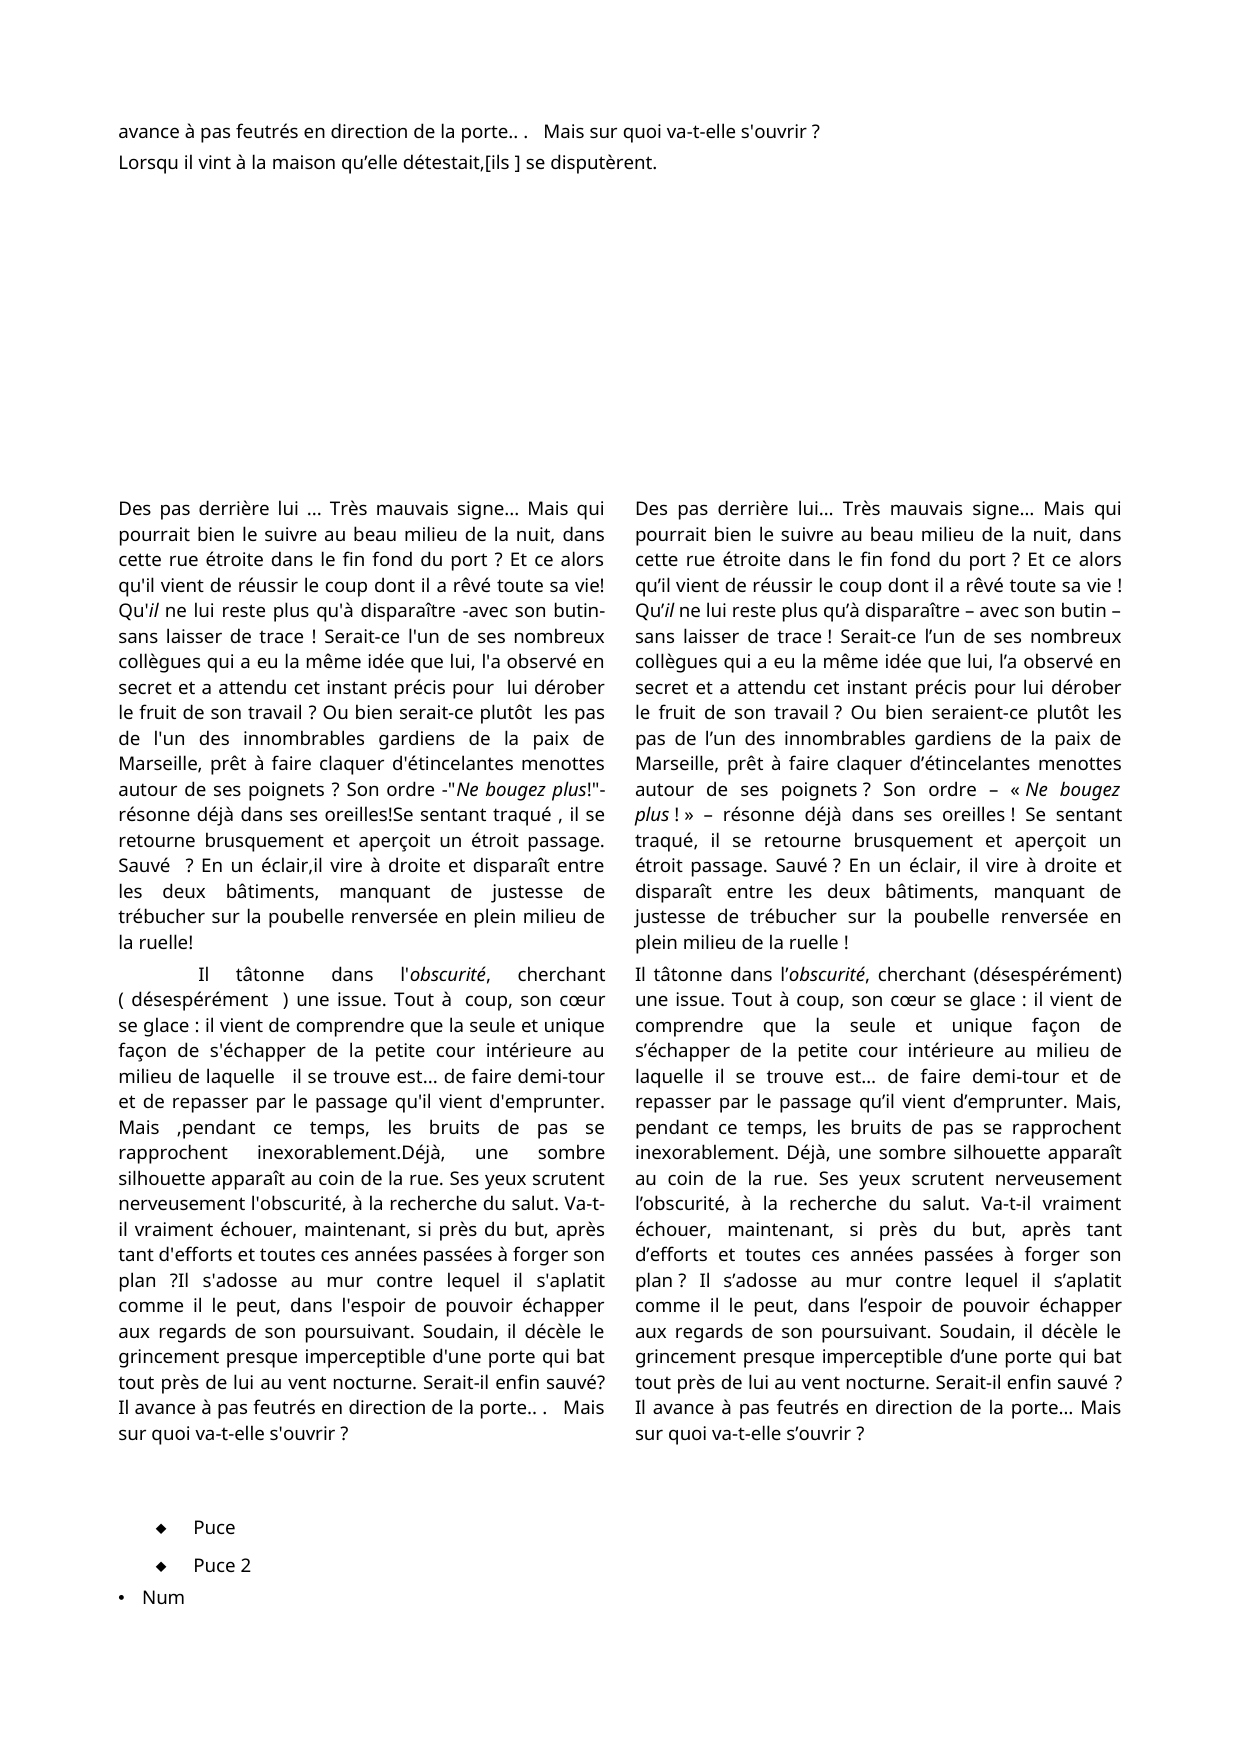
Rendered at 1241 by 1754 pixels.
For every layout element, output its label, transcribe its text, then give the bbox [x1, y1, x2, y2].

list Num [118, 1584, 1122, 1610]
text Des pas derrière lui ... Très mauvais signe... Mais qui pourrait bien le suivre au beau milieu de la nuit, dans cette rue étroite dans le fin fond du port ? Et ce alors qu'il vient de réussir le coup dont il a rêvé toute sa vie! Qu'il ne lui reste plus qu'à disparaître -avec son butin- sans laisser de trace ! Serait-ce l'un de ses nombreux collègues qui a eu la même idée que lui, l'a observé en secret et a attendu cet instant précis pour lui dérober le fruit de son travail ? Ou bien serait-ce plutôt les pas de l'un des innombrables gardiens de la paix de Marseille, prêt à faire claquer d'étincelantes menottes autour de ses poignets ? Son ordre -"Ne bougez plus!"- résonne déjà dans ses oreilles!Se sentant traqué , il se retourne brusquement et aperçoit un étroit passage. Sauvé ? En un éclair,il vire à droite et disparaît entre les deux bâtiments, manquant de justesse de trébucher sur la poubelle renversée en plein milieu de la ruelle! [118, 496, 605, 955]
list Puce [156, 1515, 1122, 1540]
list Puce 2 [156, 1553, 1122, 1578]
text Il tâtonne dans l'obscurité, cherchant ( désespérément ) une issue. Tout à coup, son cœur se glace : il vient de comprendre que la seule et unique façon de s'échapper de la petite cour intérieure au milieu de laquelle il se trouve est... de faire demi-tour et de repasser par le passage qu'il vient d'emprunter. Mais ,pendant ce temps, les bruits de pas se rapprochent inexorablement.Déjà, une sombre silhouette apparaît au coin de la rue. Ses yeux scrutent nerveusement l'obscurité, à la recherche du salut. Va-t-il vraiment échouer, maintenant, si près du but, après tant d'efforts et toutes ces années passées à forger son plan ?Il s'adosse au mur contre lequel il s'aplatit comme il le peut, dans l'espoir de pouvoir échapper aux regards de son poursuivant. Soudain, il décèle le grincement presque imperceptible d'une porte qui bat tout près de lui au vent nocturne. Serait-il enfin sauvé? Il avance à pas feutrés en direction de la porte.. . Mais sur quoi va-t-elle s'ouvrir ? [118, 961, 605, 1446]
text Lorsqu il vint à la maison qu’elle détestait,[ils ] se disputèrent. [118, 149, 1122, 175]
text Des pas derrière lui… Très mauvais signe… Mais qui pourrait bien le suivre au beau milieu de la nuit, dans cette rue étroite dans le fin fond du port ? Et ce alors qu’il vient de réussir le coup dont il a rêvé toute sa vie ! Qu’il ne lui reste plus qu’à disparaître – avec son butin – sans laisser de trace ! Serait-ce l’un de ses nombreux collègues qui a eu la même idée que lui, l’a observé en secret et a attendu cet instant précis pour lui dérober le fruit de son travail ? Ou bien seraient-ce plutôt les pas de l’un des innombrables gardiens de la paix de Marseille, prêt à faire claquer d’étincelantes menottes autour de ses poignets ? Son ordre – « Ne bougez plus ! » – résonne déjà dans ses oreilles ! Se sentant traqué, il se retourne brusquement et aperçoit un étroit passage. Sauvé ? En un éclair, il vire à droite et disparaît entre les deux bâtiments, manquant de justesse de trébucher sur la poubelle renversée en plein milieu de la ruelle ! [635, 496, 1122, 955]
text avance à pas feutrés en direction de la porte.. . Mais sur quoi va-t-elle s'ouvrir ? [118, 118, 1122, 144]
text Il tâtonne dans l’obscurité, cherchant (désespérément) une issue. Tout à coup, son cœur se glace : il vient de comprendre que la seule et unique façon de s’échapper de la petite cour intérieure au milieu de laquelle il se trouve est… de faire demi-tour et de repasser par le passage qu’il vient d’emprunter. Mais, pendant ce temps, les bruits de pas se rapprochent inexorablement. Déjà, une sombre silhouette apparaît au coin de la rue. Ses yeux scrutent nerveusement l’obscurité, à la recherche du salut. Va-t-il vraiment échouer, maintenant, si près du but, après tant d’efforts et toutes ces années passées à forger son plan ? Il s’adosse au mur contre lequel il s’aplatit comme il le peut, dans l’espoir de pouvoir échapper aux regards de son poursuivant. Soudain, il décèle le grincement presque imperceptible d’une porte qui bat tout près de lui au vent nocturne. Serait-il enfin sauvé ? Il avance à pas feutrés en direction de la porte… Mais sur quoi va-t-elle s’ouvrir ? [635, 961, 1122, 1446]
